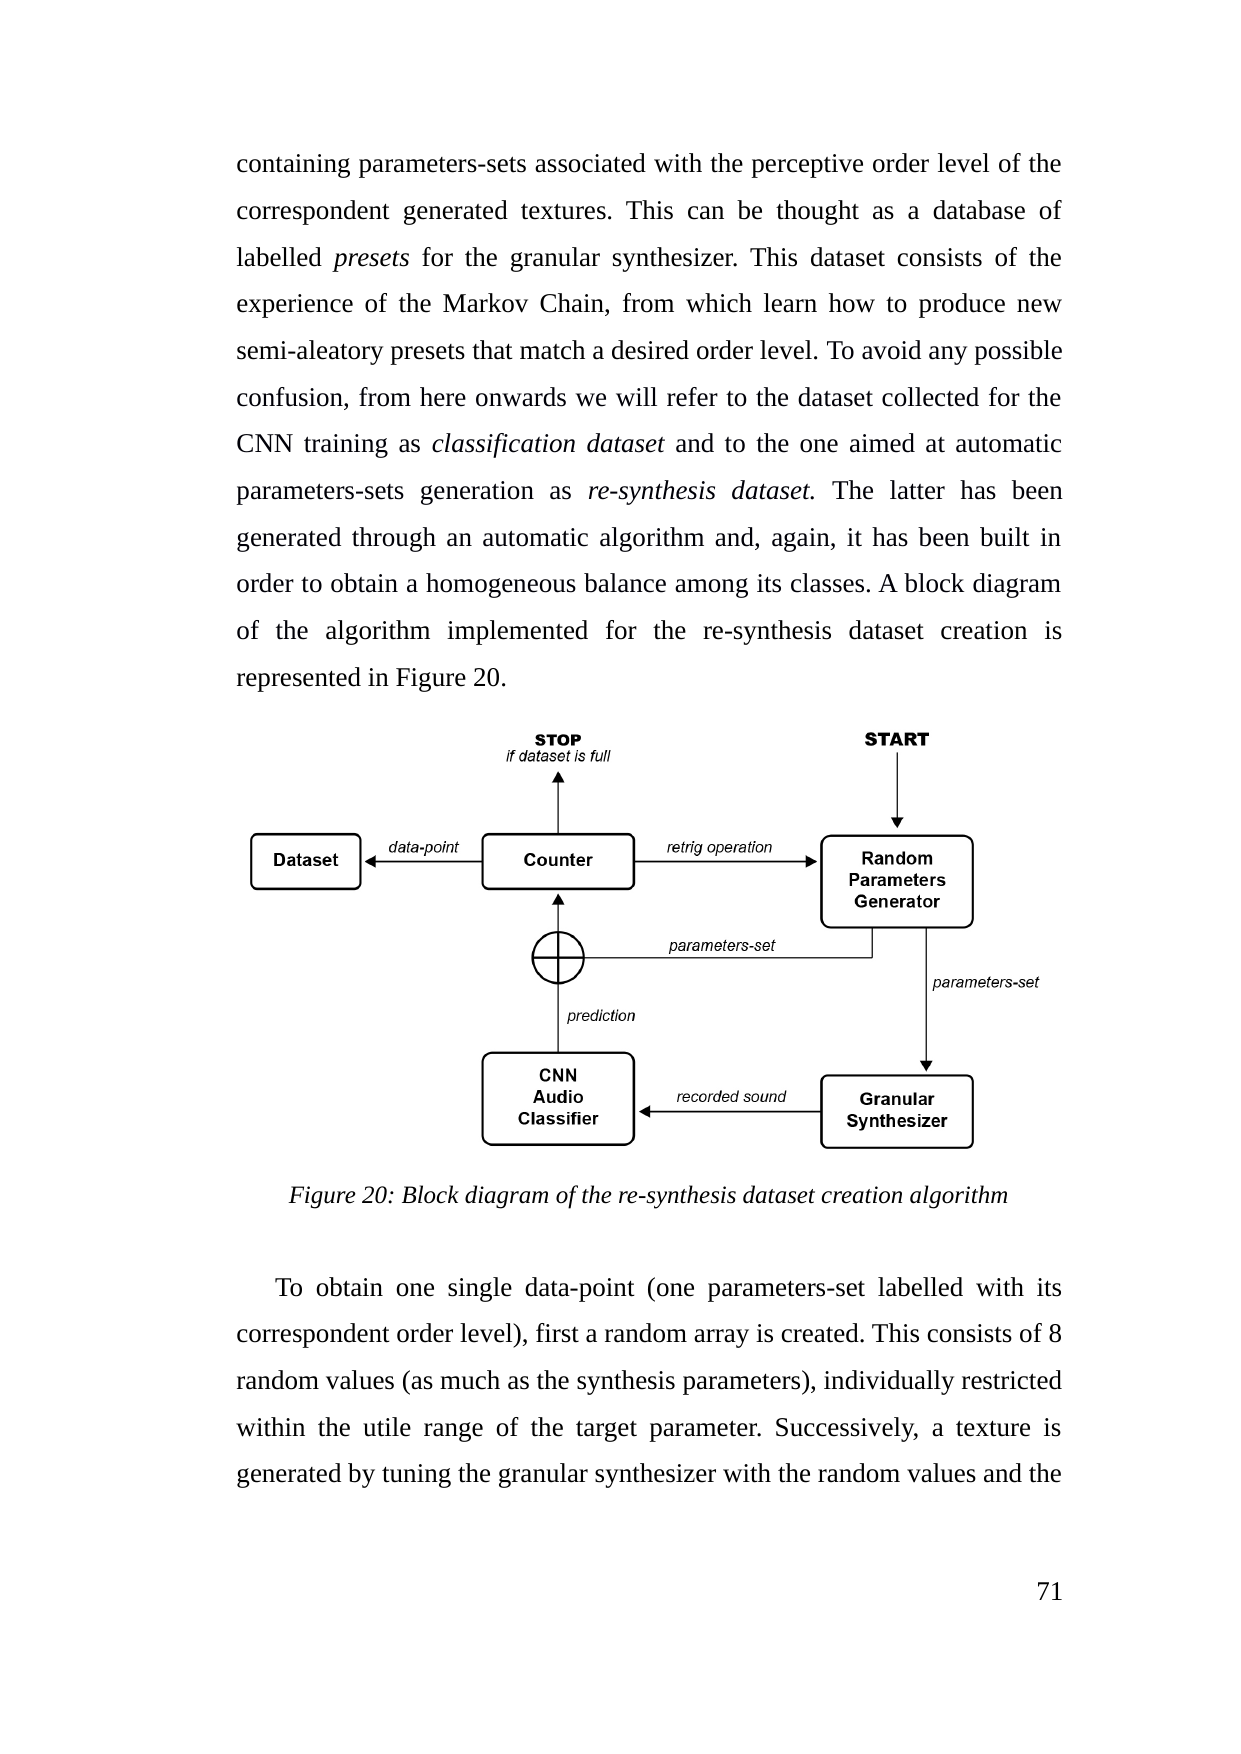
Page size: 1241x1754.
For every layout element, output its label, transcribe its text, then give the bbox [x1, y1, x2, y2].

text Figure 20: Block diagram of the re-synthesis dataset creation algorithm [236, 1166, 1063, 1209]
text containing parameters-sets associated with the perceptive order level of the correspondent generated textures. This can be thought as a database of labelled presets for the granular synthesizer. This dataset consists of the experience of the Markov Chain, from which learn how to produce new semi-aleatory presets that match a desired order level. To avoid any possible confusion, from here onwards we will refer to the dataset collected for the CNN training as classification dataset and to the one aimed at automatic parameters-sets generation as re-synthesis dataset. The latter has been generated through an automatic algorithm and, again, it has been built in order to obtain a homogeneous balance among its classes. A block diagram of the algorithm implemented for the re-synthesis dataset creation is represented in Figure 20. [236, 148, 1063, 692]
text To obtain one single data-point (one parameters-set labelled with its correspondent order level), first a random array is created. This consists of 8 random values (as much as the synthesis parameters), individually restricted within the utile range of the target parameter. Successively, a texture is generated by tuning the granular synthesizer with the random values and the [236, 1271, 1063, 1489]
picture [236, 720, 1063, 1166]
